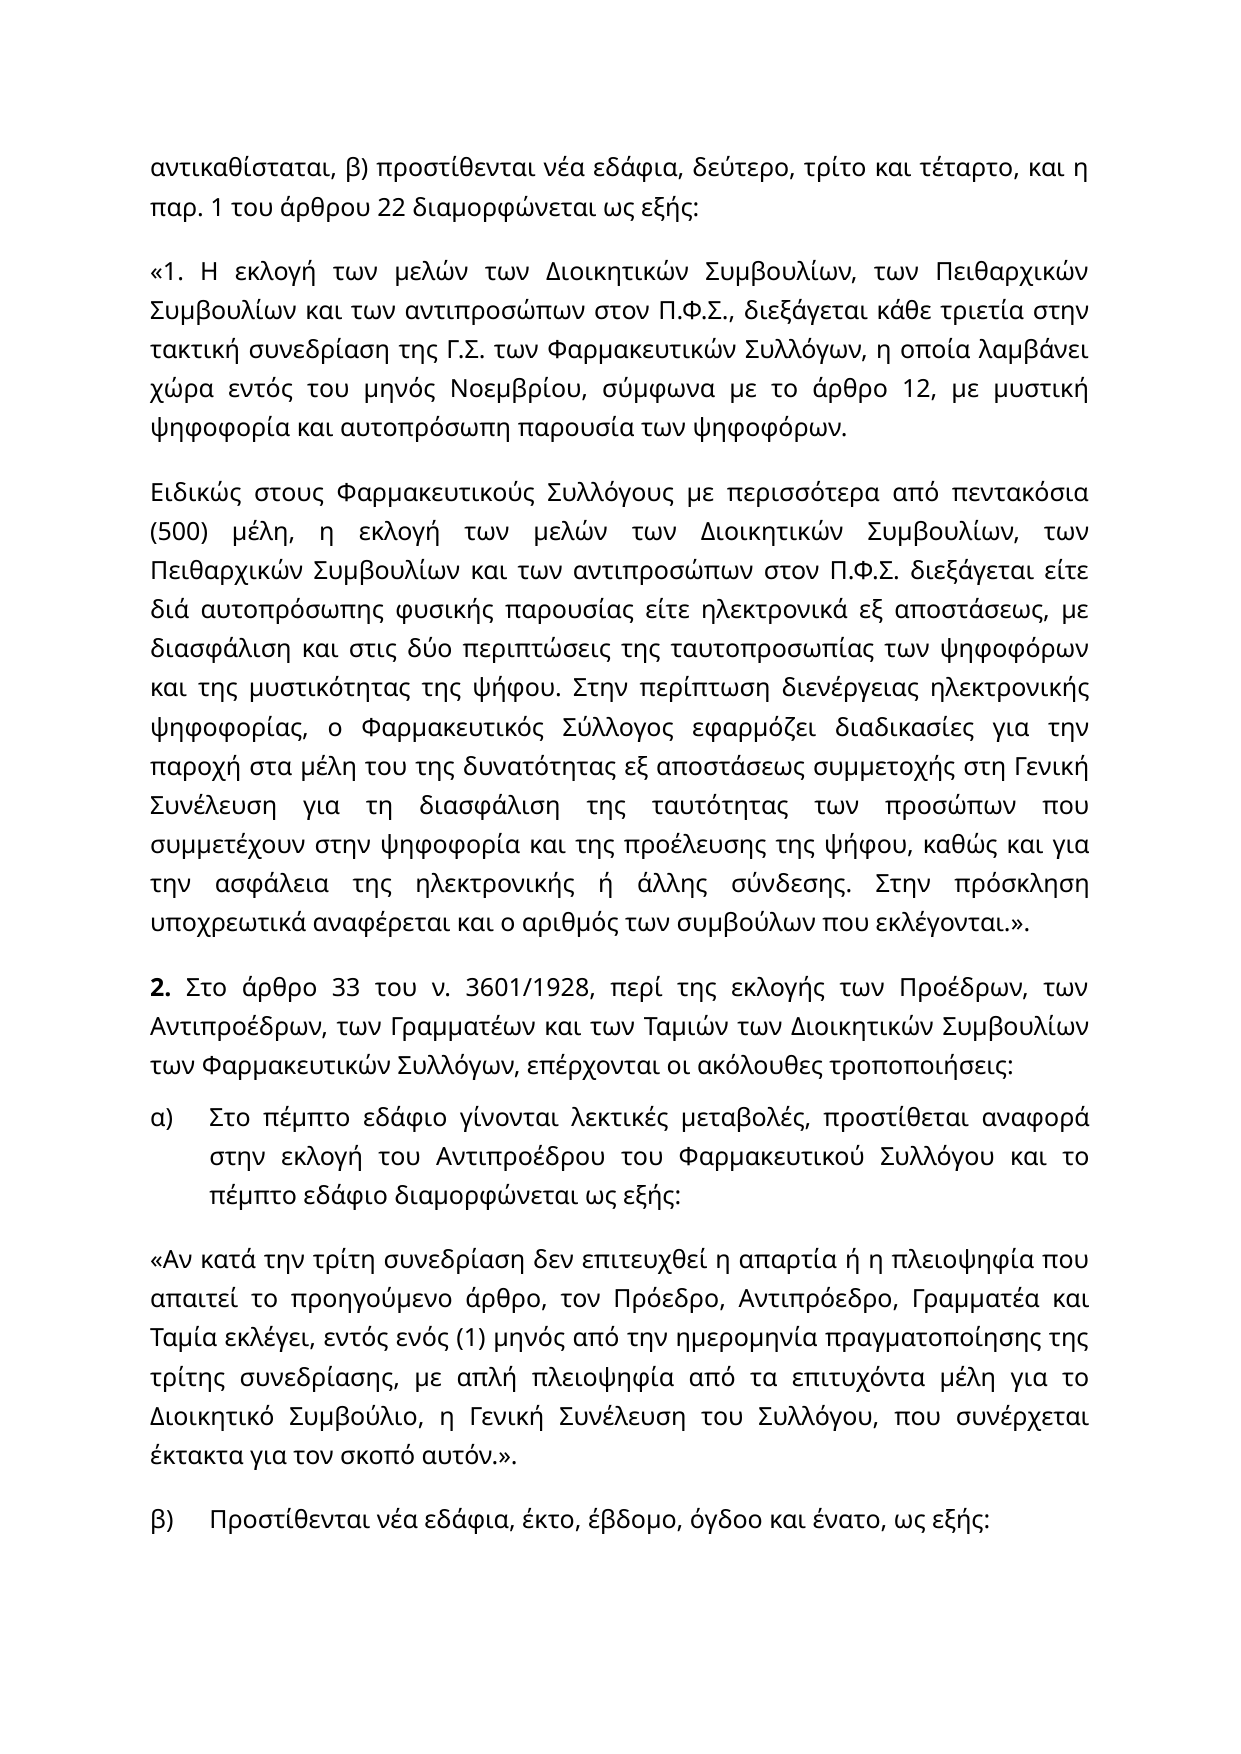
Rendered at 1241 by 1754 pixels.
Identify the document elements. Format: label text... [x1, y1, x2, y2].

text Ειδικώς στους Φαρμακευτικούς Συλλόγους με περισσότερα από πεντακόσια (500) μέλη, η εκλογή των μελών των Διοικητικών Συμβουλίων, των Πειθαρχικών Συμβουλίων και των αντιπροσώπων στον Π.Φ.Σ. διεξάγεται είτε διά αυτοπρόσωπης φυσικής παρουσίας είτε ηλεκτρονικά εξ αποστάσεως, με διασφάλιση και στις δύο περιπτώσεις της ταυτοπροσωπίας των ψηφοφόρων και της μυστικότητας της ψήφου. Στην περίπτωση διενέργειας ηλεκτρονικής ψηφοφορίας, ο Φαρμακευτικός Σύλλογος εφαρμόζει διαδικασίες για την παροχή στα μέλη του της δυνατότητας εξ αποστάσεως συμμετοχής στη Γενική Συνέλευση για τη διασφάλιση της ταυτότητας των προσώπων που συμμετέχουν στην ψηφοφορία και της προέλευσης της ψήφου, καθώς και για την ασφάλεια της ηλεκτρονικής ή άλλης σύνδεσης. Στην πρόσκληση υποχρεωτικά αναφέρεται και ο αριθμός των συμβούλων που εκλέγονται.». [150, 474, 1090, 939]
list β) Προστίθενται νέα εδάφια, έκτο, έβδομο, όγδοο και ένατο, ως εξής: [150, 1502, 1090, 1536]
list α) Στο πέμπτο εδάφιο γίνονται λεκτικές μεταβολές, προστίθεται αναφορά στην εκλογή του Αντιπροέδρου του Φαρμακευτικού Συλλόγου και το πέμπτο εδάφιο διαμορφώνεται ως εξής: [150, 1099, 1090, 1212]
text «Αν κατά την τρίτη συνεδρίαση δεν επιτευχθεί η απαρτία ή η πλειοψηφία που απαιτεί το προηγούμενο άρθρο, τον Πρόεδρο, Αντιπρόεδρο, Γραμματέα και Ταμία εκλέγει, εντός ενός (1) μηνός από την ημερομηνία πραγματοποίησης της τρίτης συνεδρίασης, με απλή πλειοψηφία από τα επιτυχόντα μέλη για το Διοικητικό Συμβούλιο, η Γενική Συνέλευση του Συλλόγου, που συνέρχεται έκτακτα για τον σκοπό αυτόν.». [150, 1242, 1090, 1472]
text αντικαθίσταται, β) προστίθενται νέα εδάφια, δεύτερο, τρίτο και τέταρτο, και η παρ. 1 του άρθρου 22 διαμορφώνεται ως εξής: [150, 150, 1090, 223]
text 2. Στο άρθρο 33 του ν. 3601/1928, περί της εκλογής των Προέδρων, των Αντιπροέδρων, των Γραμματέων και των Ταμιών των Διοικητικών Συμβουλίων των Φαρμακευτικών Συλλόγων, επέρχονται οι ακόλουθες τροποποιήσεις: [150, 969, 1090, 1082]
text «1. Η εκλογή των μελών των Διοικητικών Συμβουλίων, των Πειθαρχικών Συμβουλίων και των αντιπροσώπων στον Π.Φ.Σ., διεξάγεται κάθε τριετία στην τακτική συνεδρίαση της Γ.Σ. των Φαρμακευτικών Συλλόγων, η οποία λαμβάνει χώρα εντός του μηνός Νοεμβρίου, σύμφωνα με το άρθρο 12, με μυστική ψηφοφορία και αυτοπρόσωπη παρουσία των ψηφοφόρων. [150, 253, 1090, 444]
